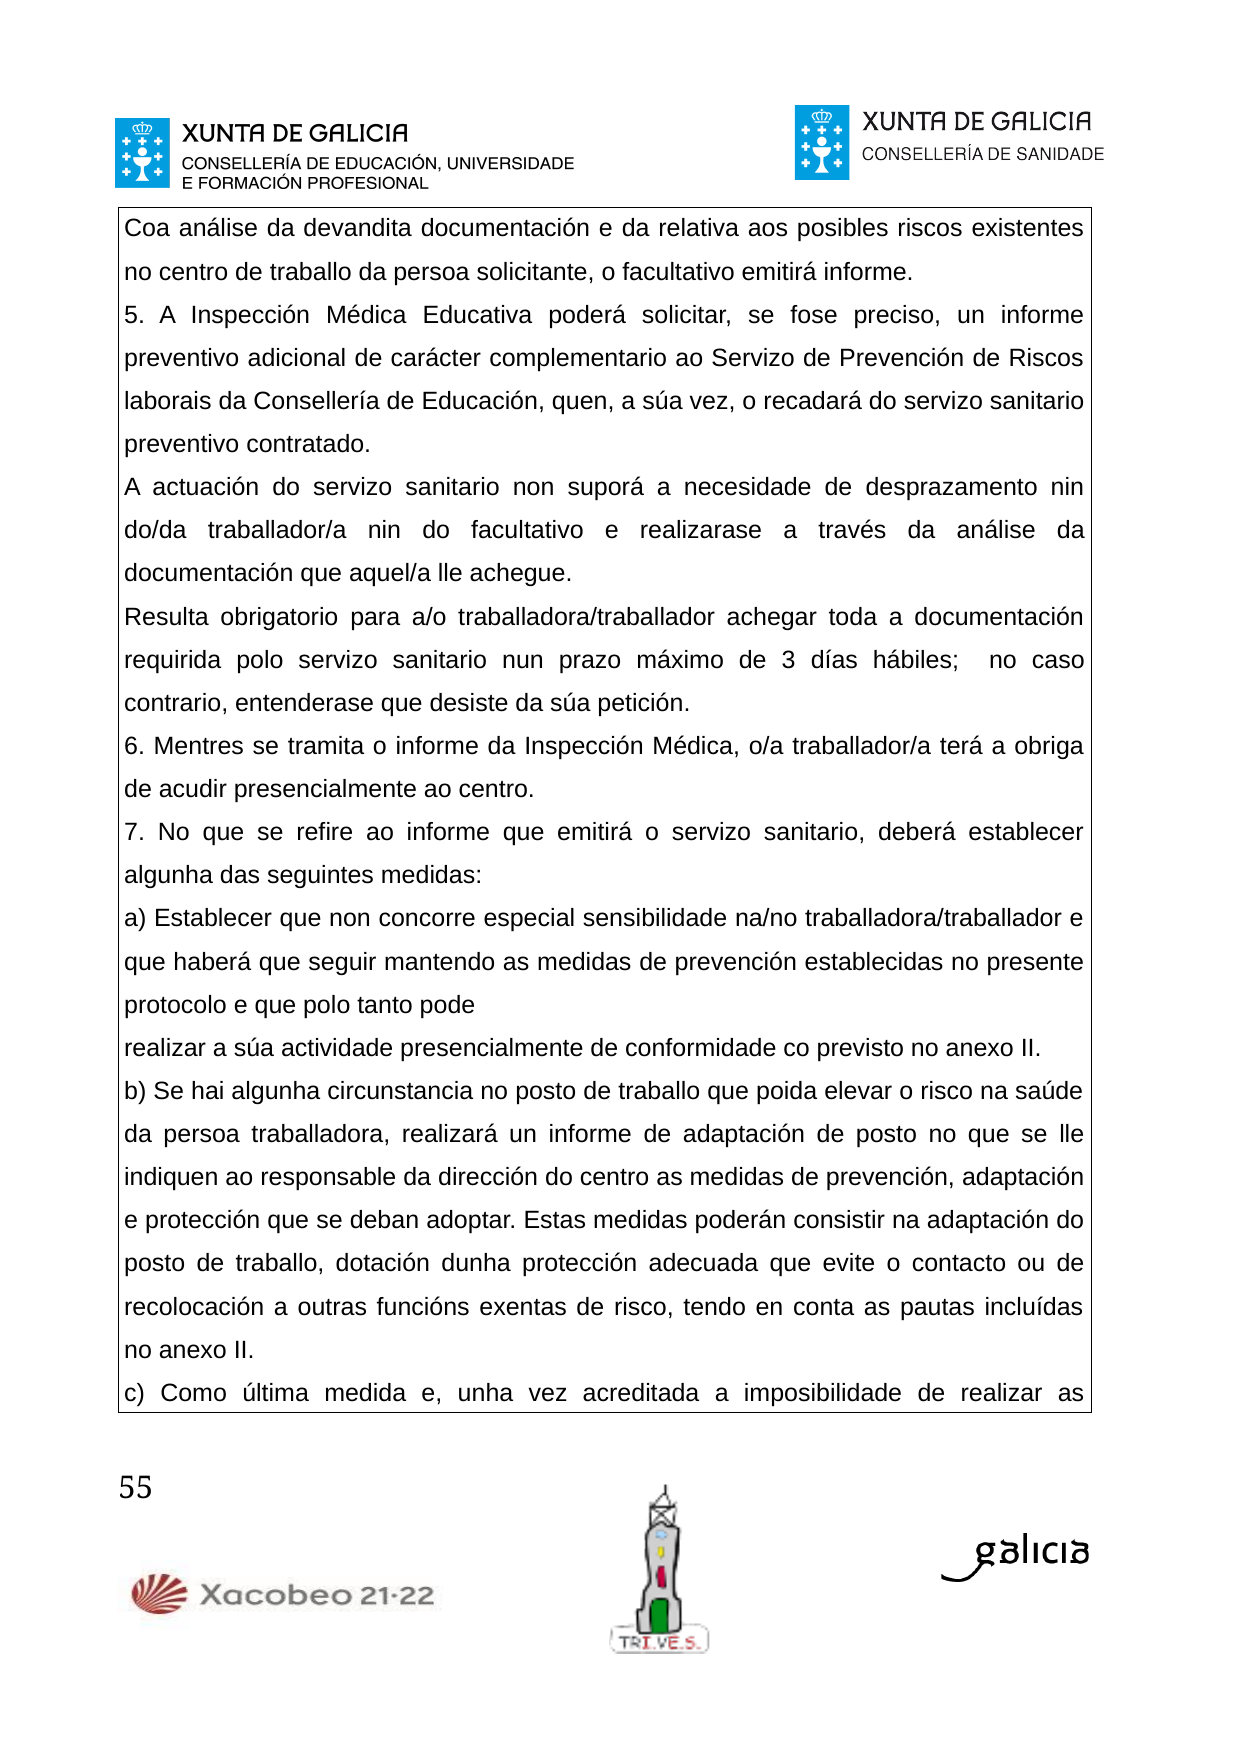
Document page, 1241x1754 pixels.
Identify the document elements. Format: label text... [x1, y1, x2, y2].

picture [155, 168, 162, 175]
picture [123, 153, 130, 160]
picture [813, 148, 830, 172]
table_cell Coa análise da devandita documentación e da relativa aos posibles riscos existentes no centro de traballo da persoa solicitante, o facultativo emitirá informe. 5. A Inspección Médica Educativa poderá solicitar, se fose preciso, un informe preventivo adicional de carácter complementario ao Servizo de Prevención de Riscos laborais da Consellería de Educación, quen, a súa vez, o recadará do servizo sanitario preventivo contratado. A actuación do servizo sanitario non suporá a necesidade de desprazamento nin do/da traballador/a nin do facultativo e realizarase a través da análise da documentación que aquel/a lle achegue. Resulta obrigatorio para a/o traballadora/traballador achegar toda a documentación requirida polo servizo sanitario nun prazo máximo de 3 días hábiles; no caso contrario, entenderase que desiste da súa petición. 6. Mentres se tramita o informe da Inspección Médica, o/a traballador/a terá a obriga de acudir presencialmente ao centro. 7. No que se refire ao informe que emitirá o servizo sanitario, deberá establecer algunha das seguintes medidas: a) Establecer que non concorre especial sensibilidade na/no traballadora/traballador e que haberá que seguir mantendo as medidas de prevención establecidas no presente protocolo e que polo tanto pode realizar a súa actividade presencialmente de conformidade co previsto no anexo II. b) Se hai algunha circunstancia no posto de traballo que poida elevar o risco na saúde da persoa traballadora, realizará un informe de adaptación de posto no que se lle indiquen ao responsable da dirección do centro as medidas de prevención, adaptación e protección que se deban adoptar. Estas medidas poderán consistir na adaptación do posto de traballo, dotación dunha protección adecuada que evite o contacto ou de recolocación a outras funcións exentas de risco, tendo en conta as pautas incluídas no anexo II. c) Como última medida e, unha vez acreditada a imposibilidade de realizar as [119, 208, 1091, 1412]
picture [834, 126, 841, 134]
picture [802, 126, 809, 134]
picture [155, 138, 162, 144]
picture [834, 143, 841, 150]
picture [609, 1483, 710, 1654]
picture [850, 105, 1104, 180]
picture [123, 168, 130, 175]
picture [155, 153, 162, 160]
picture [818, 126, 825, 134]
picture [818, 137, 826, 145]
picture [134, 158, 151, 180]
picture [123, 138, 130, 145]
picture [117, 1508, 449, 1679]
picture [941, 1533, 1089, 1582]
picture [115, 118, 574, 189]
picture [802, 143, 809, 150]
picture [834, 159, 841, 167]
picture [139, 148, 146, 155]
picture [139, 138, 146, 145]
picture [802, 159, 809, 167]
